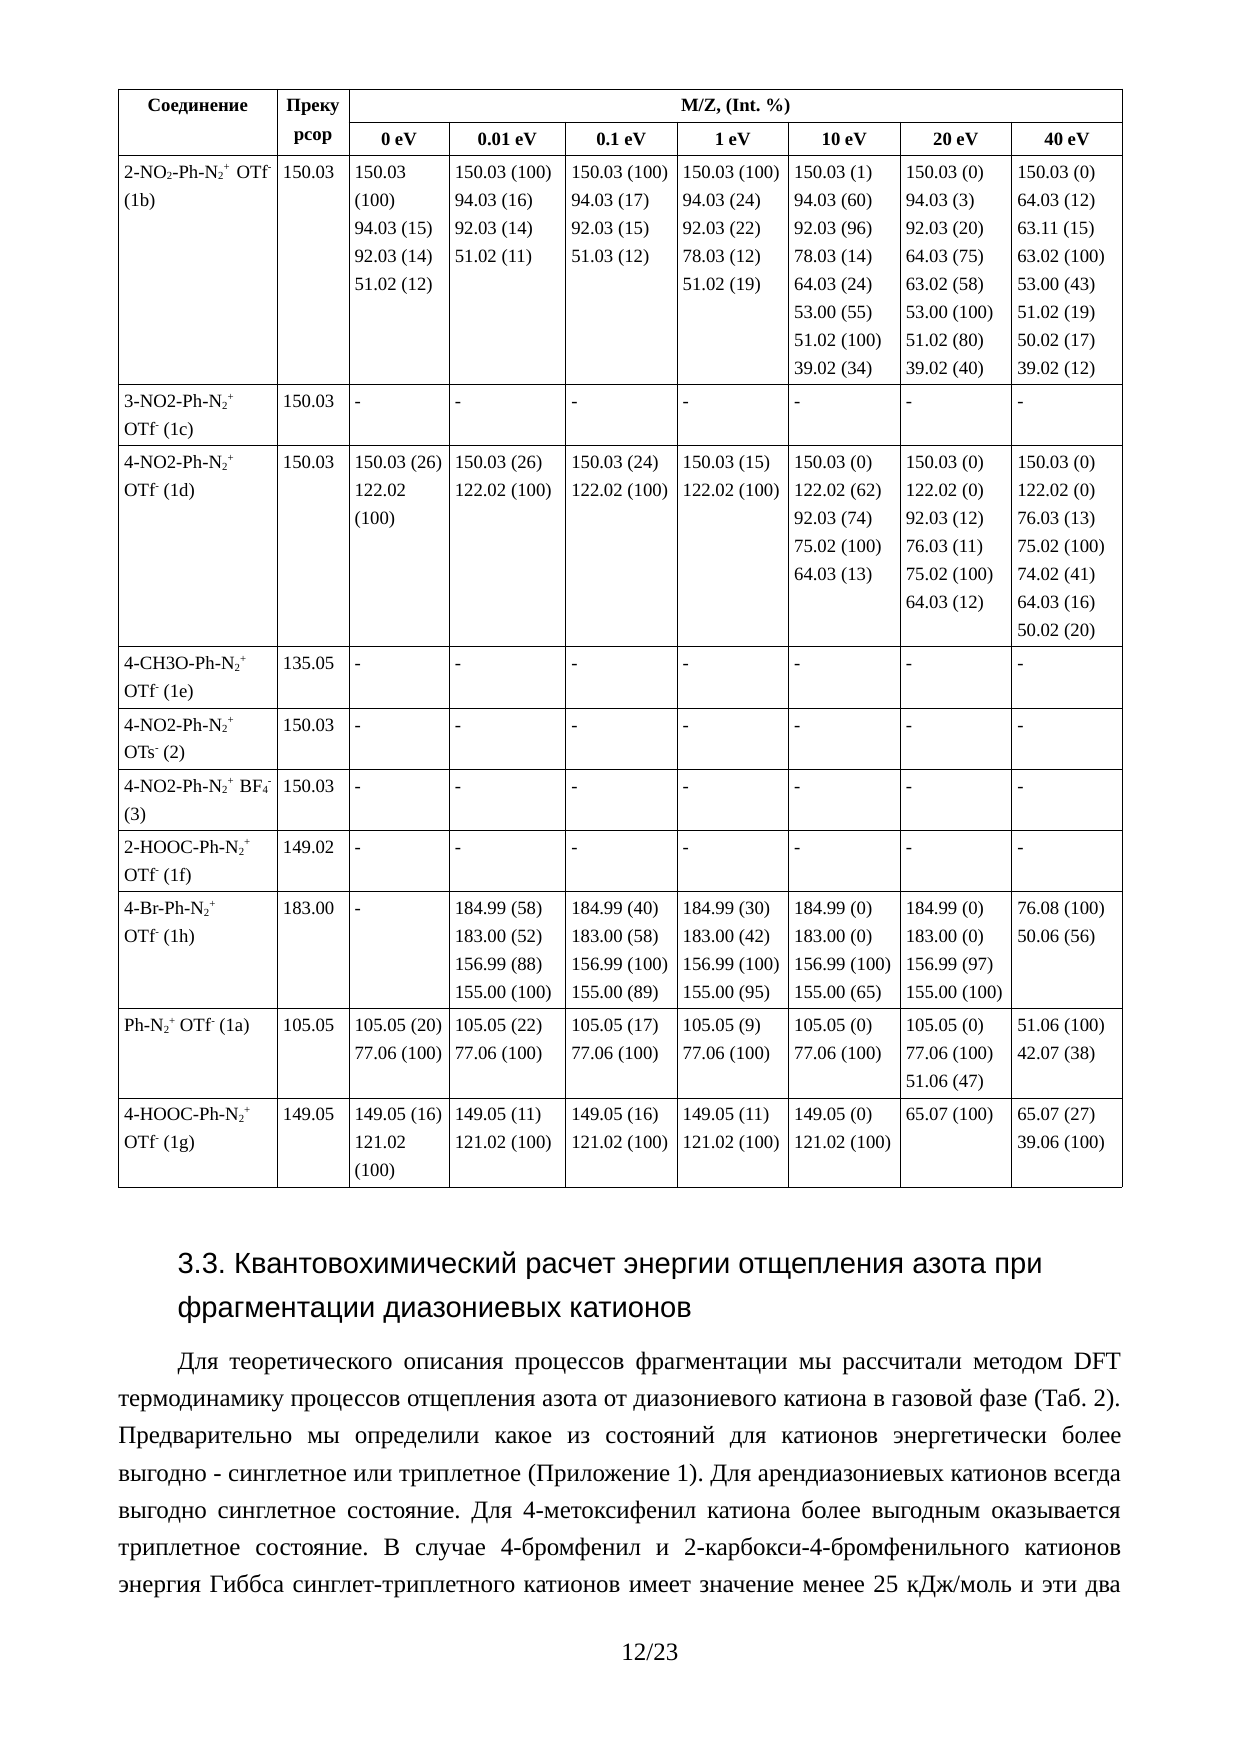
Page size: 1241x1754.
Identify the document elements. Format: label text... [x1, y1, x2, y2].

table_cell - [350, 385, 449, 445]
table_cell 184.99 (58) 183.00 (52) 156.99 (88) 155.00 (100) [450, 892, 565, 1008]
table_cell 150.03 (1) 94.03 (60) 92.03 (96) 78.03 (14) 64.03 (24) 53.00 (55) 51.02 (100) 39.02 (34) [789, 156, 900, 384]
table_cell 135.05 [278, 647, 349, 708]
table_cell 65.07 (27) 39.06 (100) [1012, 1099, 1122, 1187]
table_cell 2-HOOC-Ph-N2+ OTf- (1f) [119, 831, 277, 891]
table_cell - [350, 831, 449, 891]
table_cell - [1012, 831, 1122, 891]
table_cell - [1012, 647, 1122, 708]
table_cell - [350, 770, 449, 830]
table_cell - [1012, 385, 1122, 445]
table_cell 105.05 (22) 77.06 (100) [450, 1009, 565, 1097]
table_header Соединение [119, 90, 277, 155]
table_cell 150.03 (0) 122.02 (0) 76.03 (13) 75.02 (100) 74.02 (41) 64.03 (16) 50.02 (20) [1012, 446, 1122, 646]
table_cell 150.03 (26) 122.02 (100) [350, 446, 449, 646]
table_cell 0.01 eV [450, 123, 565, 155]
table_cell - [350, 892, 449, 1008]
table_cell 4-Br-Ph-N2+ OTf- (1h) [119, 892, 277, 1008]
table_cell - [566, 831, 677, 891]
table_cell 149.05 (16) 121.02 (100) [350, 1099, 449, 1187]
table_cell 184.99 (40) 183.00 (58) 156.99 (100) 155.00 (89) [566, 892, 677, 1008]
table_cell 4-NO2-Ph-N2+ OTf- (1d) [119, 446, 277, 646]
table_cell 150.03 [278, 446, 349, 646]
list Для теоретического описания процессов фрагментации мы рассчитали методом DFT термодинамику процессов отщепления азота от диазониевого катиона в газовой фазе (Таб. 2). Предварительно мы определили какое из состояний для катионов энергетически более выгодно - синглетное или триплетное (Приложение 1). Для арендиазониевых катионов всегда выгодно синглетное состояние. Для 4-метоксифенил катиона более выгодным оказывается триплетное состояние. В случае 4-бромфенил и 2-карбокси-4-бромфенильного катионов энергия Гиббса синглет-триплетного катионов имеет значение менее 25 кДж/моль и эти два [118, 1346, 1122, 1598]
table_cell - [789, 385, 900, 445]
table_cell - [789, 647, 900, 708]
table_cell 184.99 (0) 183.00 (0) 156.99 (97) 155.00 (100) [901, 892, 1011, 1008]
table_cell 150.03 [278, 770, 349, 830]
table_cell - [450, 831, 565, 891]
table_cell - [678, 709, 788, 769]
table_cell - [678, 647, 788, 708]
table_cell 149.05 (16) 121.02 (100) [566, 1099, 677, 1187]
table_cell 149.05 (11) 121.02 (100) [678, 1099, 788, 1187]
table_cell 105.05 [278, 1009, 349, 1097]
table_cell - [678, 770, 788, 830]
table_cell - [450, 647, 565, 708]
table_cell 105.05 (0) 77.06 (100) [789, 1009, 900, 1097]
table_cell 150.03 (100) 94.03 (16) 92.03 (14) 51.02 (11) [450, 156, 565, 384]
table_cell 184.99 (0) 183.00 (0) 156.99 (100) 155.00 (65) [789, 892, 900, 1008]
table_cell 105.05 (20) 77.06 (100) [350, 1009, 449, 1097]
table_cell 2-NO2-Ph-N2+ OTf- (1b) [119, 156, 277, 384]
table_cell 150.03 [278, 385, 349, 445]
table_cell 150.03 (100) 94.03 (15) 92.03 (14) 51.02 (12) [350, 156, 449, 384]
table_cell 76.08 (100) 50.06 (56) [1012, 892, 1122, 1008]
table_cell - [566, 770, 677, 830]
table_cell 105.05 (9) 77.06 (100) [678, 1009, 788, 1097]
table_cell 183.00 [278, 892, 349, 1008]
table_cell - [901, 831, 1011, 891]
table_cell 10 eV [789, 123, 900, 155]
table_cell 1 eV [678, 123, 788, 155]
table_cell 150.03 (0) 122.02 (0) 92.03 (12) 76.03 (11) 75.02 (100) 64.03 (12) [901, 446, 1011, 646]
table_cell 20 eV [901, 123, 1011, 155]
table_cell 4-NO2-Ph-N2+ BF4- (3) [119, 770, 277, 830]
table_cell - [1012, 709, 1122, 769]
table_cell 51.06 (100) 42.07 (38) [1012, 1009, 1122, 1097]
table_cell - [901, 385, 1011, 445]
table_cell 40 eV [1012, 123, 1122, 155]
table_cell - [901, 647, 1011, 708]
table_cell - [566, 647, 677, 708]
table_cell - [678, 831, 788, 891]
table_cell 4-CH3O-Ph-N2+ OTf- (1e) [119, 647, 277, 708]
table_cell 150.03 (0) 64.03 (12) 63.11 (15) 63.02 (100) 53.00 (43) 51.02 (19) 50.02 (17) 39.02 (12) [1012, 156, 1122, 384]
table_cell 150.03 (100) 94.03 (24) 92.03 (22) 78.03 (12) 51.02 (19) [678, 156, 788, 384]
table_header Прекурсор [278, 90, 349, 155]
table_cell 3-NO2-Ph-N2+ OTf- (1c) [119, 385, 277, 445]
table_cell 65.07 (100) [901, 1099, 1011, 1187]
table_cell 150.03 [278, 156, 349, 384]
table_cell - [789, 770, 900, 830]
table_cell 0.1 eV [566, 123, 677, 155]
table_cell 105.05 (0) 77.06 (100) 51.06 (47) [901, 1009, 1011, 1097]
table_cell 4-NO2-Ph-N2+ OTs- (2) [119, 709, 277, 769]
table_cell - [789, 831, 900, 891]
table_cell - [566, 385, 677, 445]
table_cell Ph-N2+ OTf- (1a) [119, 1009, 277, 1097]
table_cell 150.03 (24) 122.02 (100) [566, 446, 677, 646]
table_cell 150.03 (26) 122.02 (100) [450, 446, 565, 646]
table_cell - [450, 770, 565, 830]
table_cell - [350, 647, 449, 708]
table_cell 0 eV [350, 123, 449, 155]
table_cell 149.05 (0) 121.02 (100) [789, 1099, 900, 1187]
table_cell 105.05 (17) 77.06 (100) [566, 1009, 677, 1097]
table_cell 184.99 (30) 183.00 (42) 156.99 (100) 155.00 (95) [678, 892, 788, 1008]
table_cell - [901, 770, 1011, 830]
table_cell - [901, 709, 1011, 769]
subtitle 3.3. Квантовохимический расчет энергии отщепления азота при фрагментации диазониевых катионов [177, 1246, 1122, 1323]
table_cell - [350, 709, 449, 769]
table_cell 150.03 (0) 94.03 (3) 92.03 (20) 64.03 (75) 63.02 (58) 53.00 (100) 51.02 (80) 39.02 (40) [901, 156, 1011, 384]
table_cell 150.03 (15) 122.02 (100) [678, 446, 788, 646]
table_cell - [678, 385, 788, 445]
table_cell - [789, 709, 900, 769]
table_cell 150.03 [278, 709, 349, 769]
table_cell 150.03 (100) 94.03 (17) 92.03 (15) 51.03 (12) [566, 156, 677, 384]
table_cell - [566, 709, 677, 769]
table_cell - [450, 709, 565, 769]
table_cell 149.02 [278, 831, 349, 891]
table_header M/Z, (Int. %) [350, 90, 1122, 122]
table_cell 4-HOOC-Ph-N2+ OTf- (1g) [119, 1099, 277, 1187]
table_cell 149.05 (11) 121.02 (100) [450, 1099, 565, 1187]
table_cell - [1012, 770, 1122, 830]
table_cell - [450, 385, 565, 445]
table_cell 149.05 [278, 1099, 349, 1187]
table_cell 150.03 (0) 122.02 (62) 92.03 (74) 75.02 (100) 64.03 (13) [789, 446, 900, 646]
